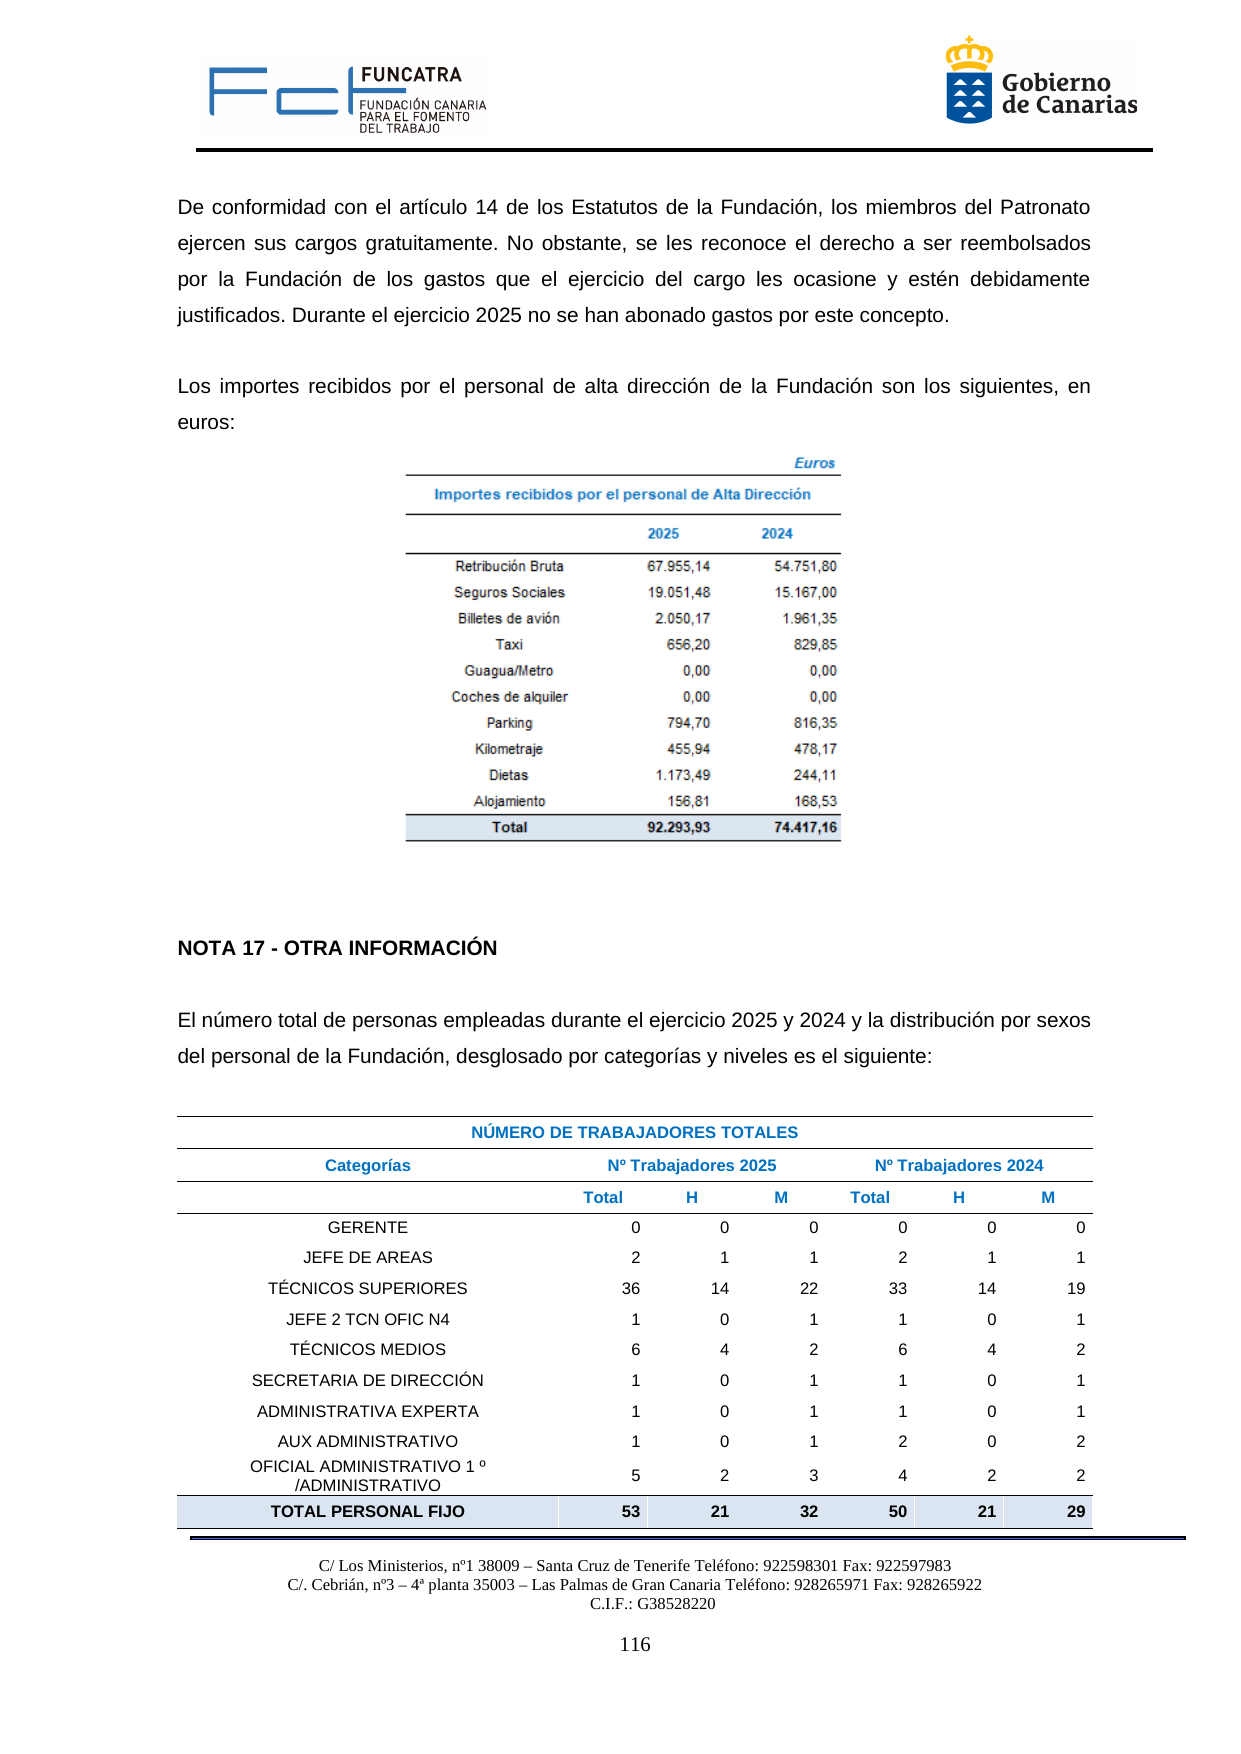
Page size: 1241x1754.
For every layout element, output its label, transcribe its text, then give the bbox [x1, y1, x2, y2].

table_cell 1 [559, 1427, 647, 1457]
text NOTA 17 - OTRA INFORMACIÓN [177, 936, 1092, 960]
table_cell Total [559, 1182, 647, 1212]
table_cell GERENTE [177, 1214, 558, 1242]
table_cell 1 [826, 1396, 914, 1427]
table_cell TOTAL PERSONAL FIJO [177, 1496, 558, 1528]
table_cell 21 [915, 1496, 1003, 1528]
table_cell 1 [559, 1365, 647, 1396]
table_cell 0 [648, 1304, 736, 1334]
picture [195, 57, 492, 138]
table_cell 19 [1004, 1273, 1092, 1304]
table_cell 6 [559, 1334, 647, 1365]
table_cell 2 [826, 1243, 914, 1273]
table_cell 53 [559, 1496, 647, 1528]
table_cell AUX ADMINISTRATIVO [177, 1427, 558, 1457]
picture [385, 446, 866, 852]
table_cell TÉCNICOS MEDIOS [177, 1334, 558, 1365]
table_cell JEFE 2 TCN OFIC N4 [177, 1304, 558, 1334]
table_cell 2 [559, 1243, 647, 1273]
table_cell 21 [648, 1496, 736, 1528]
table_cell 5 [559, 1457, 647, 1495]
table_cell 14 [648, 1273, 736, 1304]
table_cell 29 [1004, 1496, 1092, 1528]
table_cell 0 [915, 1304, 1003, 1334]
table_cell Nº Trabajadores 2025 [559, 1149, 826, 1181]
table_cell [177, 1182, 558, 1212]
table_cell 1 [1004, 1304, 1092, 1334]
table_cell 0 [1004, 1214, 1092, 1242]
table_cell 1 [915, 1243, 1003, 1273]
table_cell 0 [915, 1396, 1003, 1427]
text De conformidad con el artículo 14 de los Estatutos de la Fundación, los miembros del Patronato ejercen sus cargos gratuitamente. No obstante, se les reconoce el derecho a ser reembolsados por la Fundación de los gastos que el ejercicio del cargo les ocasione y estén debidamente justificados. Durante el ejercicio 2025 no se han abonado gastos por este concepto. [177, 194, 1092, 326]
table_cell Total [826, 1182, 914, 1212]
table_cell TÉCNICOS SUPERIORES [177, 1273, 558, 1304]
table_cell 1 [648, 1243, 736, 1273]
table_cell 6 [826, 1334, 914, 1365]
table_cell 0 [648, 1396, 736, 1427]
text El número total de personas empleadas durante el ejercicio 2025 y 2024 y la distribución por sexos del personal de la Fundación, desglosado por categorías y niveles es el siguiente: [177, 1008, 1092, 1068]
table_cell 32 [736, 1496, 826, 1528]
table_cell 1 [736, 1365, 826, 1396]
table_cell 3 [736, 1457, 826, 1495]
table_cell 0 [648, 1365, 736, 1396]
table_cell 0 [915, 1365, 1003, 1396]
table_cell 50 [826, 1496, 914, 1528]
table_cell 22 [736, 1273, 826, 1304]
table_cell 1 [1004, 1243, 1092, 1273]
table_cell M [736, 1182, 826, 1212]
table_cell Categorías [177, 1149, 558, 1181]
table_cell JEFE DE AREAS [177, 1243, 558, 1273]
table_header NÚMERO DE TRABAJADORES TOTALES [177, 1117, 1092, 1148]
table_cell 0 [559, 1214, 647, 1242]
table_cell 0 [826, 1214, 914, 1242]
table_cell 1 [736, 1304, 826, 1334]
table_cell 1 [826, 1365, 914, 1396]
text Los importes recibidos por el personal de alta dirección de la Fundación son los siguientes, en euros: [177, 374, 1092, 434]
table_cell 4 [648, 1334, 736, 1365]
table_cell 0 [915, 1427, 1003, 1457]
table_cell 36 [559, 1273, 647, 1304]
table_cell 0 [915, 1214, 1003, 1242]
table_cell 2 [1004, 1457, 1092, 1495]
table_cell H [648, 1182, 736, 1212]
table_cell 14 [915, 1273, 1003, 1304]
table_cell 1 [826, 1304, 914, 1334]
table_cell 2 [1004, 1427, 1092, 1457]
table_cell 0 [648, 1214, 736, 1242]
table_cell 0 [648, 1427, 736, 1457]
table_cell M [1004, 1182, 1092, 1212]
table_cell 4 [915, 1334, 1003, 1365]
picture [945, 35, 1138, 124]
table_cell 1 [1004, 1396, 1092, 1427]
table_cell Nº Trabajadores 2024 [826, 1149, 1092, 1181]
table_cell 1 [1004, 1365, 1092, 1396]
table_cell SECRETARIA DE DIRECCIÓN [177, 1365, 558, 1396]
table_cell 2 [648, 1457, 736, 1495]
table_cell 1 [736, 1396, 826, 1427]
table_cell H [915, 1182, 1003, 1212]
table_cell OFICIAL ADMINISTRATIVO 1 º /ADMINISTRATIVO [177, 1457, 558, 1495]
table_cell 1 [736, 1243, 826, 1273]
table_cell 2 [1004, 1334, 1092, 1365]
table_cell 2 [736, 1334, 826, 1365]
table_cell 1 [559, 1304, 647, 1334]
table_cell 1 [736, 1427, 826, 1457]
table_cell 2 [915, 1457, 1003, 1495]
table_cell 0 [736, 1214, 826, 1242]
table_cell 4 [826, 1457, 914, 1495]
table_cell 2 [826, 1427, 914, 1457]
table_cell 33 [826, 1273, 914, 1304]
table_cell ADMINISTRATIVA EXPERTA [177, 1396, 558, 1427]
table_cell 1 [559, 1396, 647, 1427]
